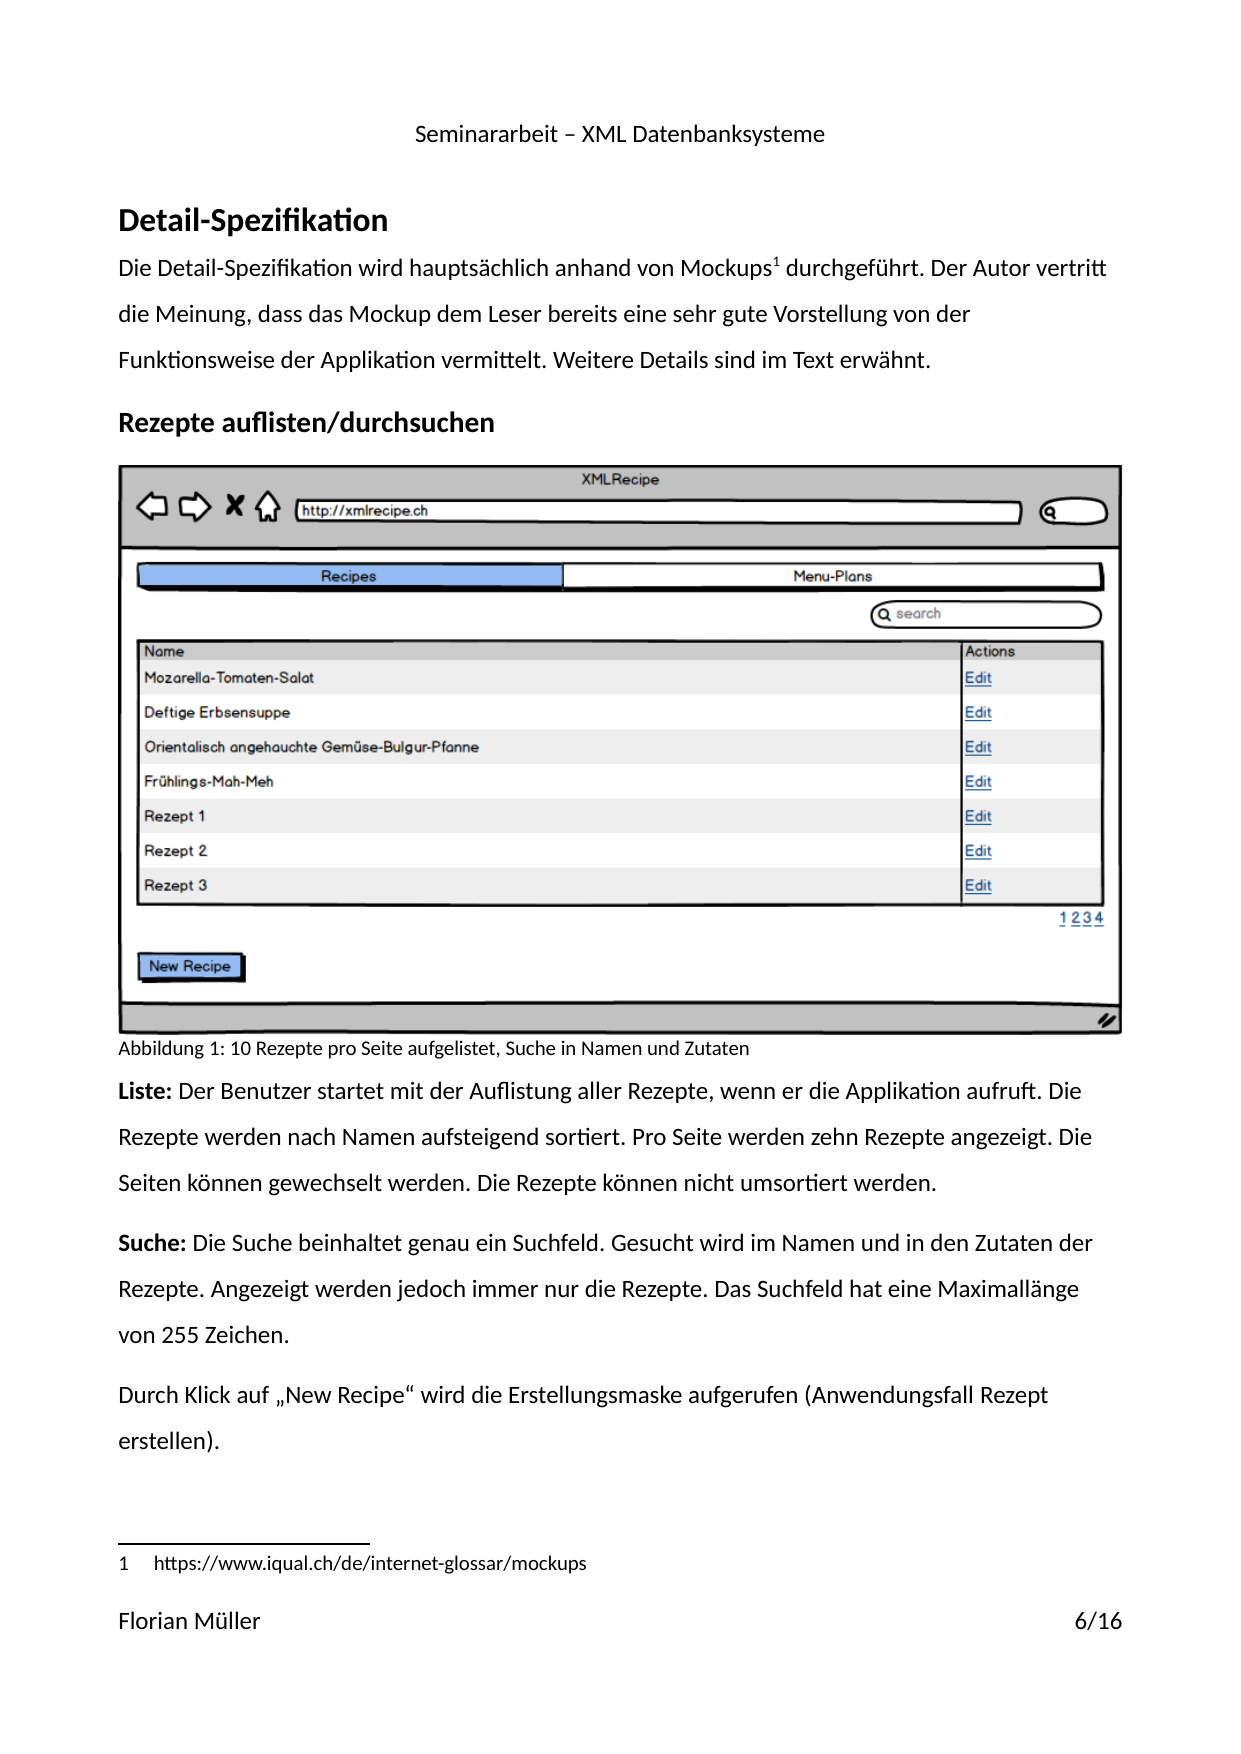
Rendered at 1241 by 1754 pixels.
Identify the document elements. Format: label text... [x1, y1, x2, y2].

text https://www.iqual.ch/de/internet-glossar/mockups [118, 1550, 1122, 1576]
text Suche: Die Suche beinhaltet genau ein Suchfeld. Gesucht wird im Namen und in den Zutaten der Rezepte. Angezeigt werden jedoch immer nur die Rezepte. Das Suchfeld hat eine Maximallänge von 255 Zeichen. [118, 1227, 1122, 1349]
text [118, 452, 1122, 465]
subtitle Rezepte auflisten/durchsuchen [118, 404, 1122, 440]
text Liste: Der Benutzer startet mit der Auflistung aller Rezepte, wenn er die Applikation aufruft. Die Rezepte werden nach Namen aufsteigend sortiert. Pro Seite werden zehn Rezepte angezeigt. Die Seiten können gewechselt werden. Die Rezepte können nicht umsortiert werden. [118, 1060, 1122, 1197]
text Abbildung 1: 10 Rezepte pro Seite aufgelistet, Suche in Namen und Zutaten [118, 1035, 1122, 1060]
text Die Detail-Spezifikation wird hauptsächlich anhand von Mockups durchgeführt. Der Autor vertritt die Meinung, dass das Mockup dem Leser bereits eine sehr gute Vorstellung von der Funktionsweise der Applikation vermittelt. Weitere Details sind im Text erwähnt. [118, 252, 1122, 374]
subtitle Detail-Spezifikation [118, 199, 1122, 240]
picture [118, 465, 1123, 1035]
text Durch Klick auf „New Recipe“ wird die Erstellungsmaske aufgerufen (Anwendungsfall Rezept erstellen). [118, 1379, 1122, 1455]
